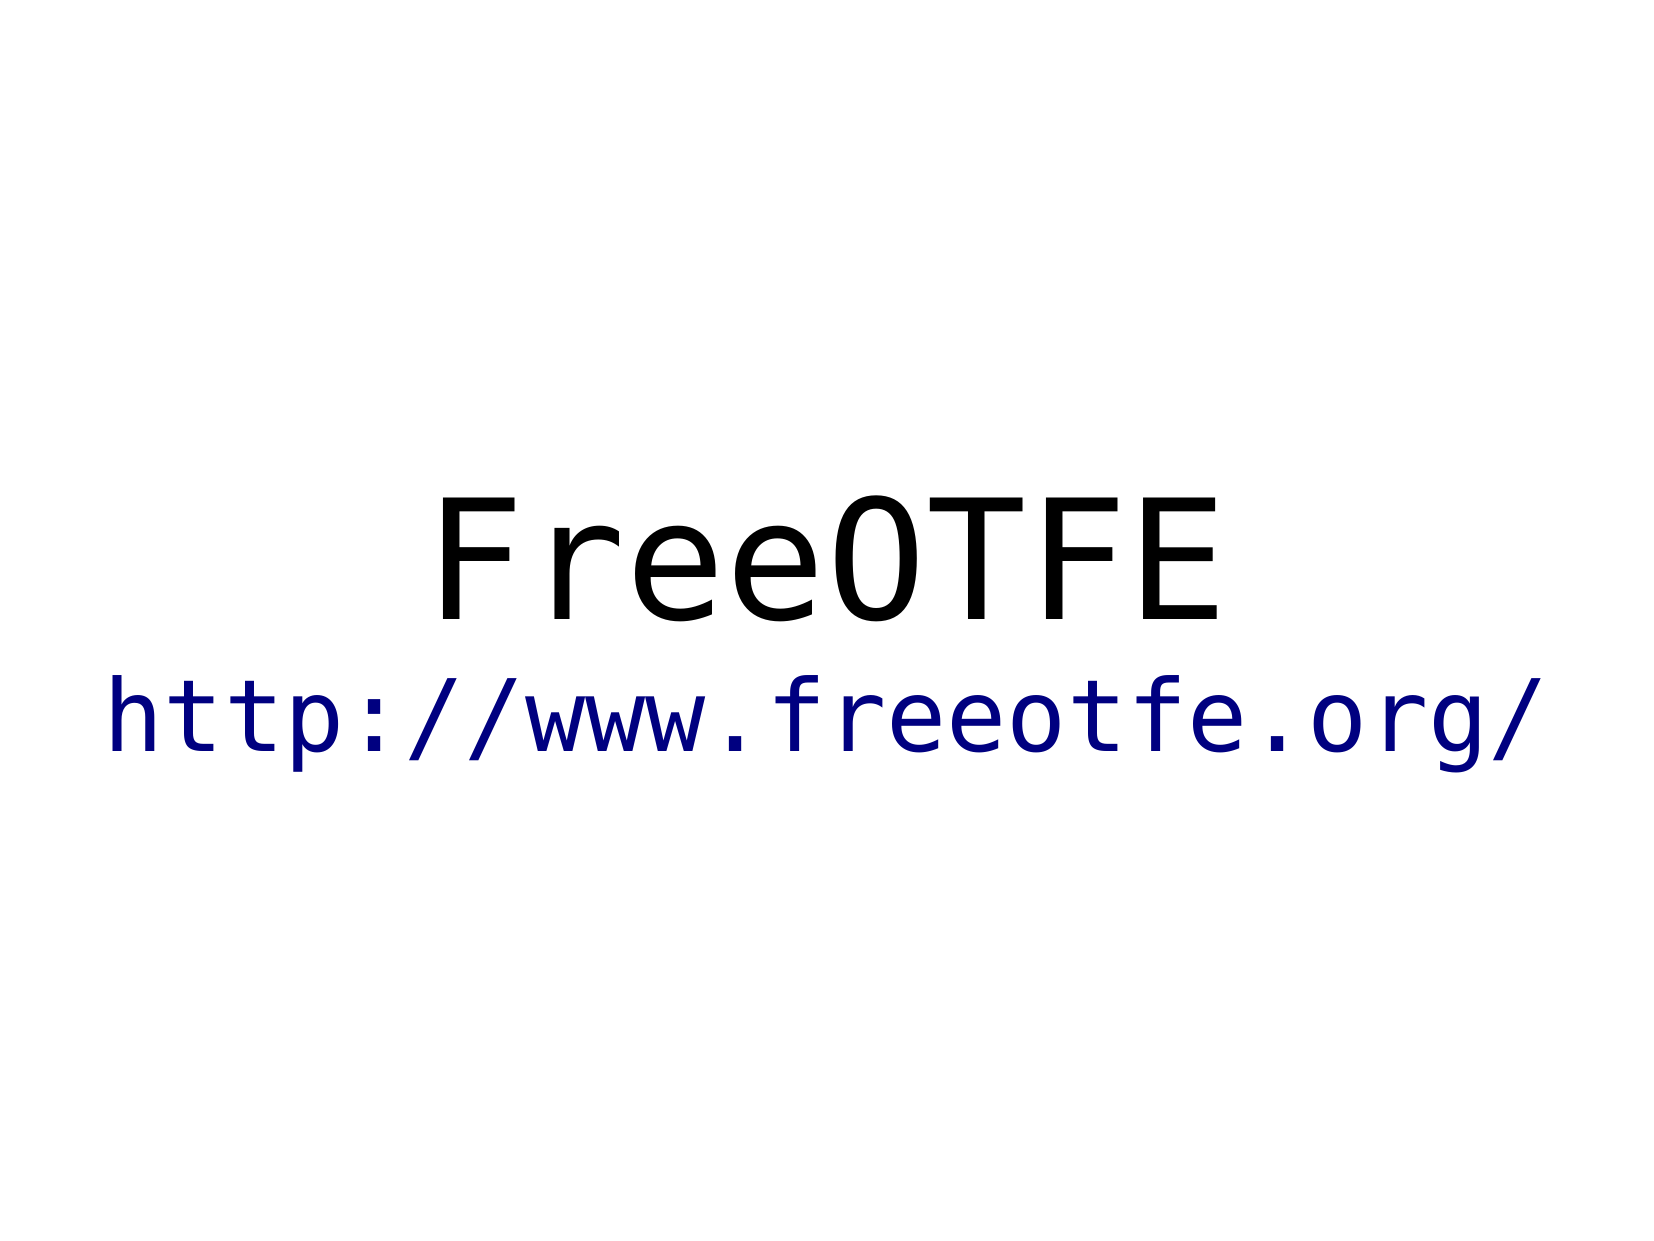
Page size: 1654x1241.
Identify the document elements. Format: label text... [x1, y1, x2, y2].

title FreeOTFE http://www.freeotfe.org/ [82, 465, 1571, 776]
